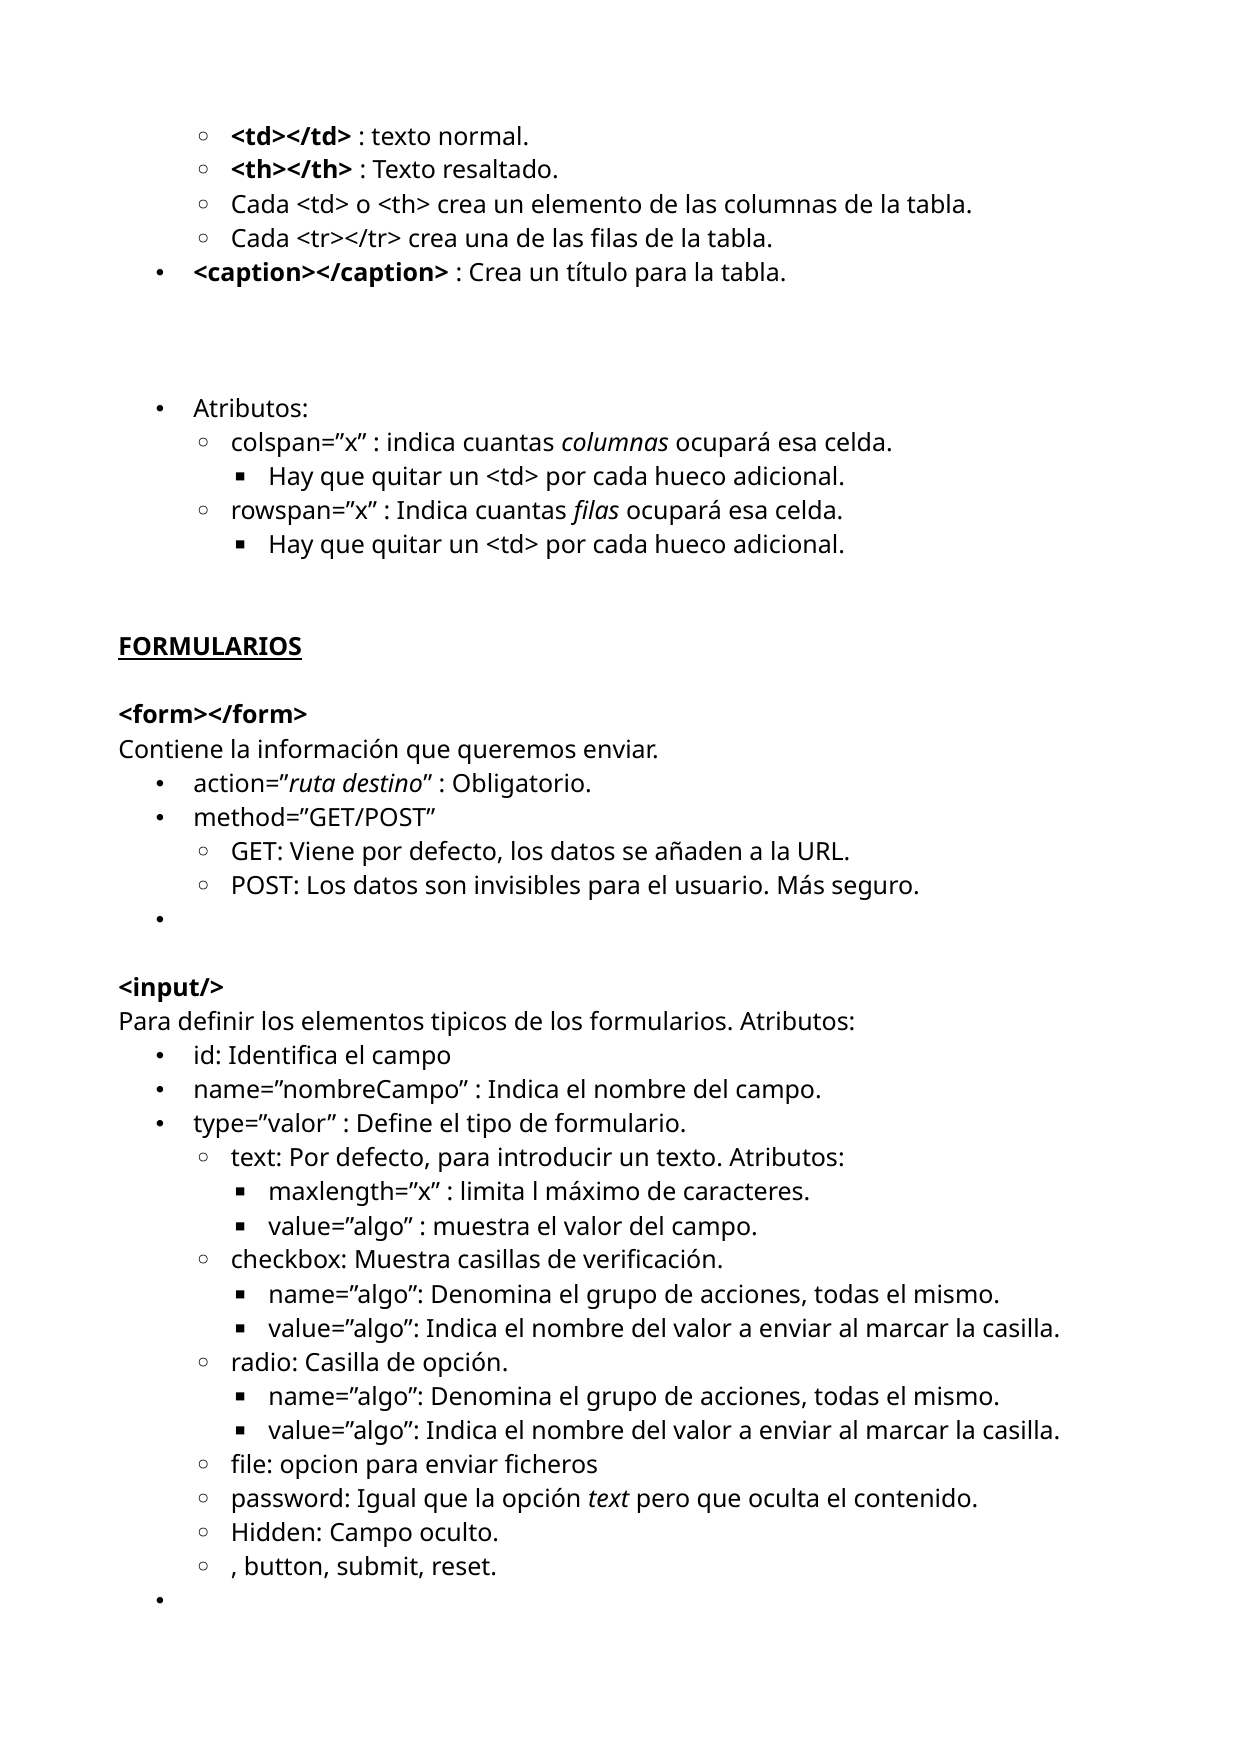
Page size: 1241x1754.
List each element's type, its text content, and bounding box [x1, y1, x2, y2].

list password: Igual que la opción text pero que oculta el contenido. [193, 1481, 1122, 1515]
list Cada <td> o <th> crea un elemento de las columnas de la tabla. [193, 186, 1122, 220]
list Hay que quitar un <td> por cada hueco adicional. [231, 459, 1122, 493]
list value=”algo”: Indica el nombre del valor a enviar al marcar la casilla. [231, 1310, 1122, 1344]
text FORMULARIOS [118, 629, 1122, 663]
list POST: Los datos son invisibles para el usuario. Más seguro. [193, 867, 1122, 902]
list name=”nombreCampo” : Indica el nombre del campo. [156, 1072, 1122, 1106]
list <caption></caption> : Crea un título para la tabla. [156, 254, 1122, 288]
list type=”valor” : Define el tipo de formulario. [156, 1106, 1122, 1140]
list , button, submit, reset. [193, 1549, 1122, 1583]
list radio: Casilla de opción. [193, 1344, 1122, 1378]
list colspan=”x” : indica cuantas columnas ocupará esa celda. [193, 425, 1122, 459]
text <form></form> [118, 697, 1122, 731]
list name=”algo”: Denomina el grupo de acciones, todas el mismo. [231, 1378, 1122, 1412]
list value=”algo” : muestra el valor del campo. [231, 1208, 1122, 1242]
list id: Identifica el campo [156, 1038, 1122, 1072]
list maxlength=”x” : limita l máximo de caracteres. [231, 1174, 1122, 1208]
text <input/> [118, 970, 1122, 1004]
list rowspan=”x” : Indica cuantas filas ocupará esa celda. [193, 493, 1122, 527]
text Para definir los elementos tipicos de los formularios. Atributos: [118, 1004, 1122, 1038]
list GET: Viene por defecto, los datos se añaden a la URL. [193, 833, 1122, 867]
list value=”algo”: Indica el nombre del valor a enviar al marcar la casilla. [231, 1412, 1122, 1447]
list name=”algo”: Denomina el grupo de acciones, todas el mismo. [231, 1276, 1122, 1310]
list text: Por defecto, para introducir un texto. Atributos: [193, 1140, 1122, 1174]
list Cada <tr></tr> crea una de las filas de la tabla. [193, 220, 1122, 254]
list file: opcion para enviar ficheros [193, 1447, 1122, 1481]
list method=”GET/POST” [156, 799, 1122, 833]
text Contiene la información que queremos enviar. [118, 731, 1122, 765]
list Hay que quitar un <td> por cada hueco adicional. [231, 527, 1122, 561]
list <td></td> : texto normal. [193, 118, 1122, 152]
list <th></th> : Texto resaltado. [193, 152, 1122, 186]
list Hidden: Campo oculto. [193, 1515, 1122, 1549]
list action=”ruta destino” : Obligatorio. [156, 765, 1122, 799]
list Atributos: [156, 391, 1122, 425]
list checkbox: Muestra casillas de verificación. [193, 1242, 1122, 1276]
